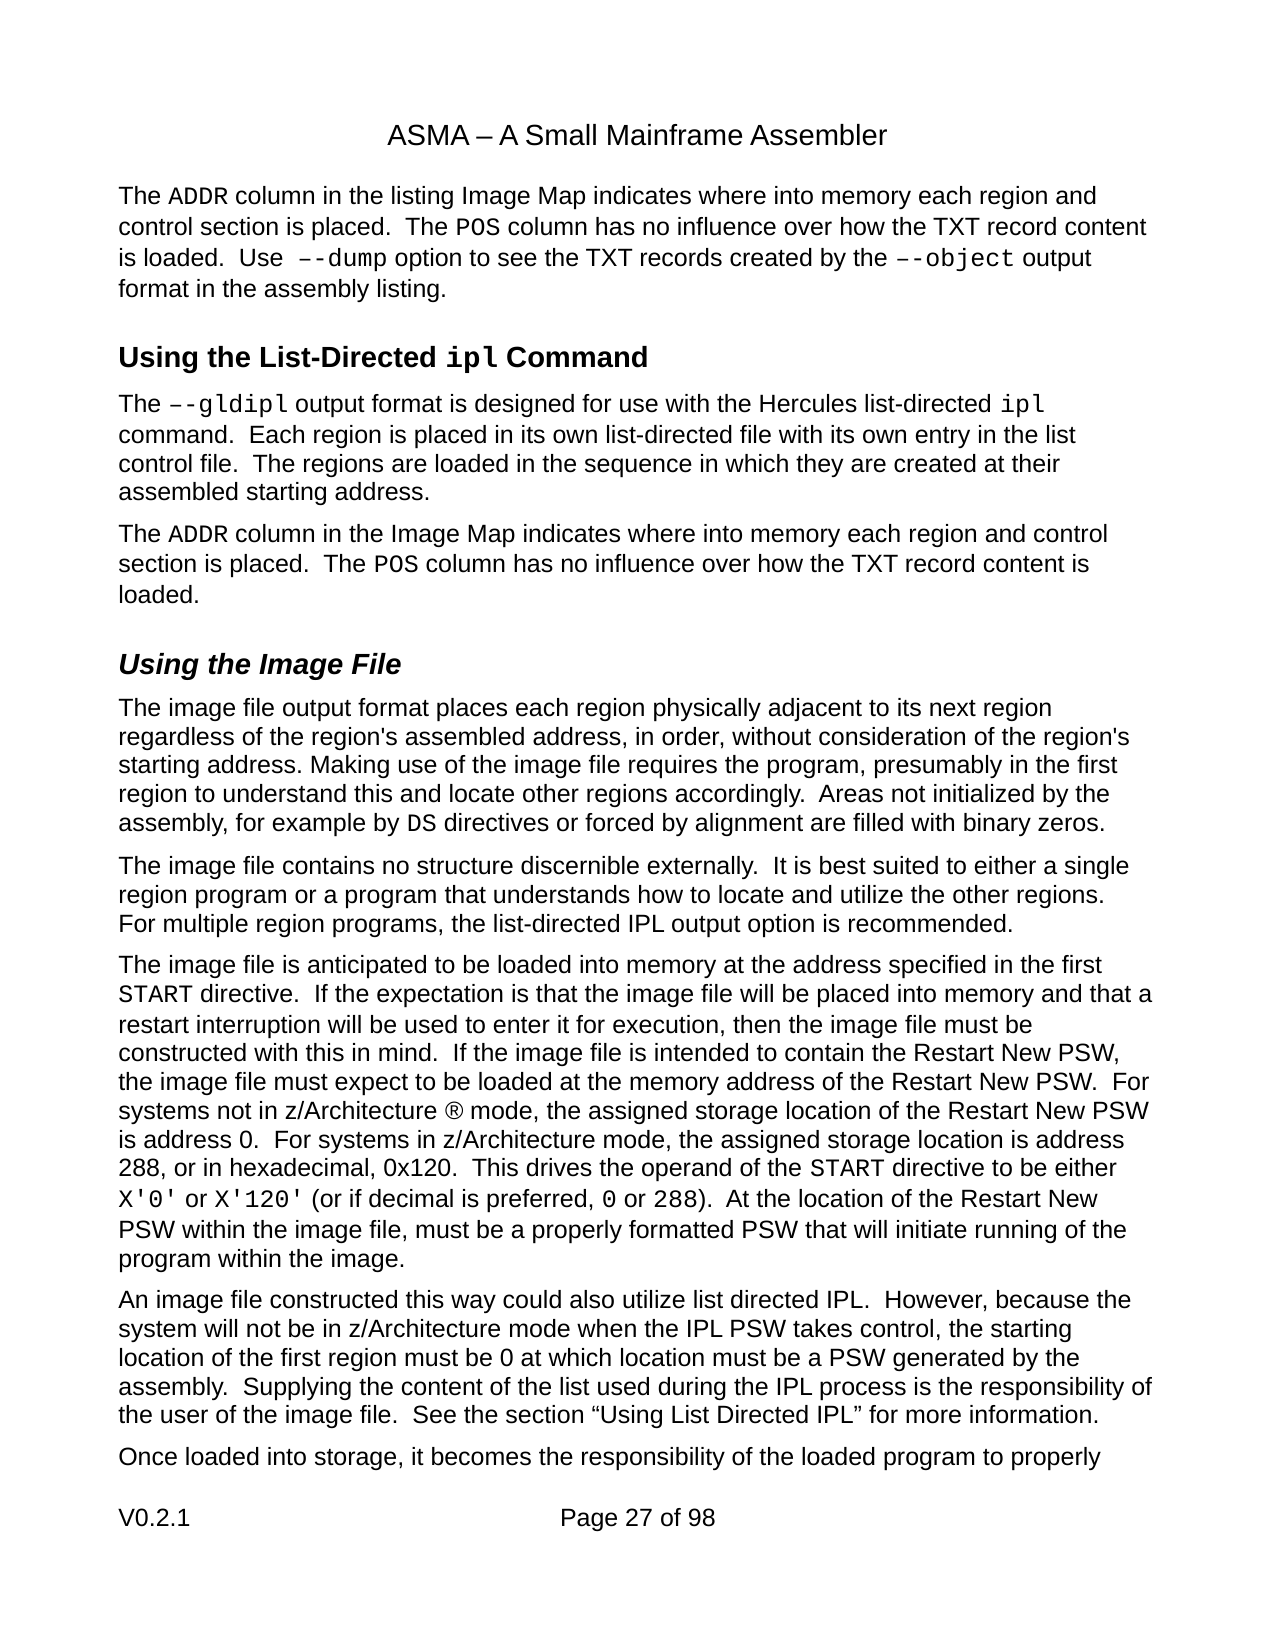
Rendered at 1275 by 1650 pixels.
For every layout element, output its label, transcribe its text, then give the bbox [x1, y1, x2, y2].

text The ADDR column in the listing Image Map indicates where into memory each region and control section is placed. The POS column has no influence over how the TXT record content is loaded. Use –-dump option to see the TXT records created by the –-object output format in the assembly listing. [118, 181, 1157, 303]
text The image file contains no structure discernible externally. It is best suited to either a single region program or a program that understands how to locate and utilize the other regions. For multiple region programs, the list-directed IPL output option is recommended. [118, 851, 1157, 937]
text The image file output format places each region physically adjacent to its next region regardless of the region's assembled address, in order, without consideration of the region's starting address. Making use of the image file requires the program, presumably in the first region to understand this and locate other regions accordingly. Areas not initialized by the assembly, for example by DS directives or forced by alignment are filled with binary zeros. [118, 693, 1157, 839]
subtitle Using the List-Directed ipl Command [118, 340, 1157, 376]
subtitle Using the Image File [118, 647, 1157, 680]
text The –-gldipl output format is designed for use with the Hercules list-directed ipl command. Each region is placed in its own list-directed file with its own entry in the list control file. The regions are loaded in the sequence in which they are created at their assembled starting address. [118, 389, 1157, 506]
text Once loaded into storage, it becomes the responsibility of the loaded program to properly [118, 1441, 1157, 1470]
text An image file constructed this way could also utilize list directed IPL. However, because the system will not be in z/Architecture mode when the IPL PSW takes control, the starting location of the first region must be 0 at which location must be a PSW generated by the assembly. Supplying the content of the list used during the IPL process is the responsibility of the user of the image file. See the section “Using List Directed IPL” for more information. [118, 1285, 1157, 1429]
text The image file is anticipated to be loaded into memory at the address specified in the first START directive. If the expectation is that the image file will be placed into memory and that a restart interruption will be used to enter it for execution, then the image file must be constructed with this in mind. If the image file is intended to contain the Restart New PSW, the image file must expect to be loaded at the memory address of the Restart New PSW. For systems not in z/Architecture ® mode, the assigned storage location of the Restart New PSW is address 0. For systems in z/Architecture mode, the assigned storage location is address 288, or in hexadecimal, 0x120. This drives the operand of the START directive to be either X'0' or X'120' (or if decimal is preferred, 0 or 288). At the location of the Restart New PSW within the image file, must be a properly formatted PSW that will initiate running of the program within the image. [118, 950, 1157, 1273]
text The ADDR column in the Image Map indicates where into memory each region and control section is placed. The POS column has no influence over how the TXT record content is loaded. [118, 518, 1157, 609]
